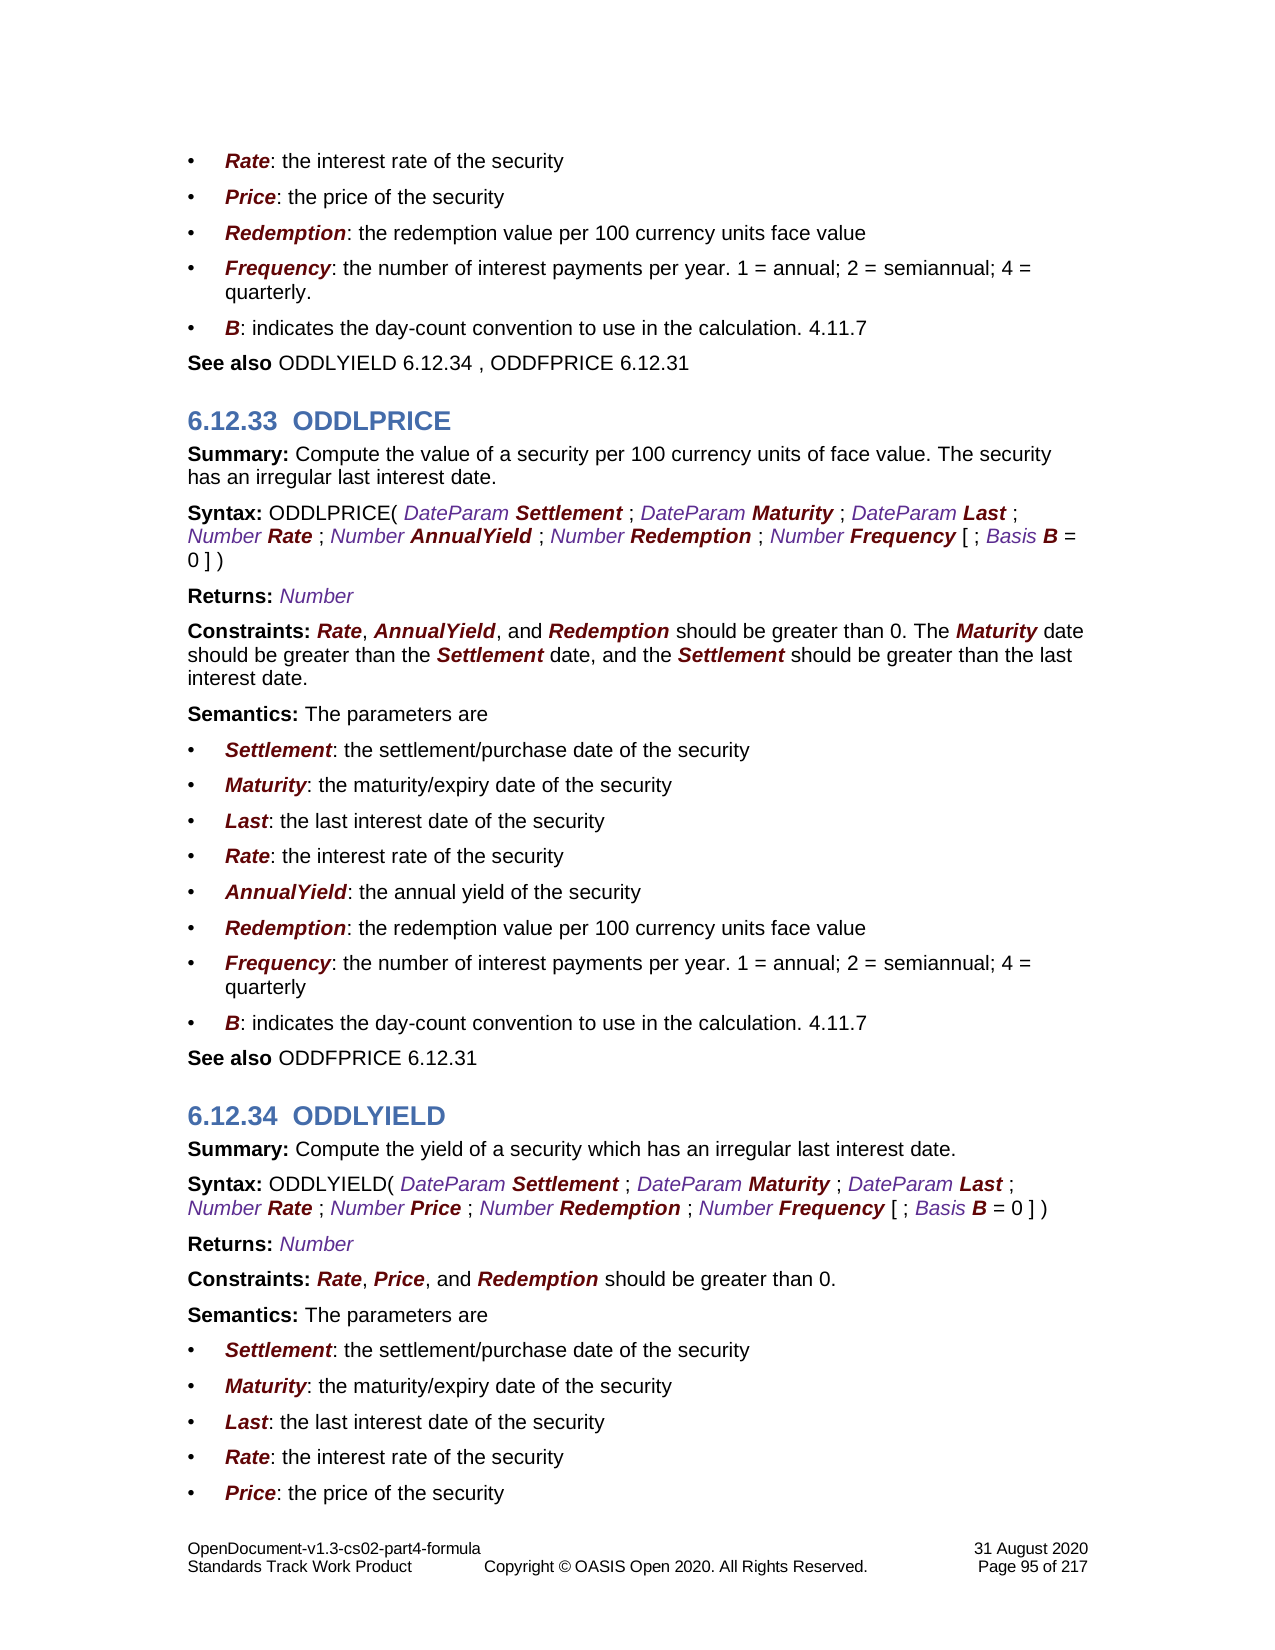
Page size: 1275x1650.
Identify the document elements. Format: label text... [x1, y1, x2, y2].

list B: indicates the day-count convention to use in the calculation. 4.11.7 [187, 1011, 1088, 1034]
text Returns: Number [187, 584, 1088, 608]
list Frequency: the number of interest payments per year. 1 = annual; 2 = semiannual; 4 = quarterly. [187, 257, 1088, 304]
subtitle ODDLYIELD [187, 1101, 1088, 1131]
text Summary: Compute the value of a security per 100 currency units of face value. The security has an irregular last interest date. [187, 442, 1088, 489]
list Price: the price of the security [187, 186, 1088, 209]
list Redemption: the redemption value per 100 currency units face value [187, 221, 1088, 245]
list Settlement: the settlement/purchase date of the security [187, 1339, 1088, 1362]
list Rate: the interest rate of the security [187, 845, 1088, 868]
list Rate: the interest rate of the security [187, 1446, 1088, 1469]
list Frequency: the number of interest payments per year. 1 = annual; 2 = semiannual; 4 = quarterly [187, 952, 1088, 999]
text See also ODDFPRICE 6.12.31 [187, 1047, 1088, 1070]
list Rate: the interest rate of the security [187, 150, 1088, 173]
list Last: the last interest date of the security [187, 809, 1088, 833]
text Summary: Compute the yield of a security which has an irregular last interest date. [187, 1137, 1088, 1161]
text Constraints: Rate, AnnualYield, and Redemption should be greater than 0. The Maturity date should be greater than the Settlement date, and the Settlement should be greater than the last interest date. [187, 620, 1088, 690]
list Price: the price of the security [187, 1481, 1088, 1505]
list Settlement: the settlement/purchase date of the security [187, 738, 1088, 762]
text Syntax: ODDLPRICE( DateParam Settlement ; DateParam Maturity ; DateParam Last ; Number Rate ; Number AnnualYield ; Number Redemption ; Number Frequency [ ; Basis B = 0 ] ) [187, 501, 1088, 572]
list AnnualYield: the annual yield of the security [187, 881, 1088, 904]
list Last: the last interest date of the security [187, 1410, 1088, 1434]
text See also ODDLYIELD 6.12.34 , ODDFPRICE 6.12.31 [187, 352, 1088, 375]
text Semantics: The parameters are [187, 1303, 1088, 1327]
text Syntax: ODDLYIELD( DateParam Settlement ; DateParam Maturity ; DateParam Last ; Number Rate ; Number Price ; Number Redemption ; Number Frequency [ ; Basis B = 0 ] ) [187, 1173, 1088, 1220]
list Redemption: the redemption value per 100 currency units face value [187, 916, 1088, 940]
text Semantics: The parameters are [187, 702, 1088, 726]
list B: indicates the day-count convention to use in the calculation. 4.11.7 [187, 316, 1088, 339]
subtitle ODDLPRICE [187, 406, 1088, 436]
text Constraints: Rate, Price, and Redemption should be greater than 0. [187, 1268, 1088, 1291]
list Maturity: the maturity/expiry date of the security [187, 774, 1088, 797]
text Returns: Number [187, 1232, 1088, 1256]
list Maturity: the maturity/expiry date of the security [187, 1374, 1088, 1398]
